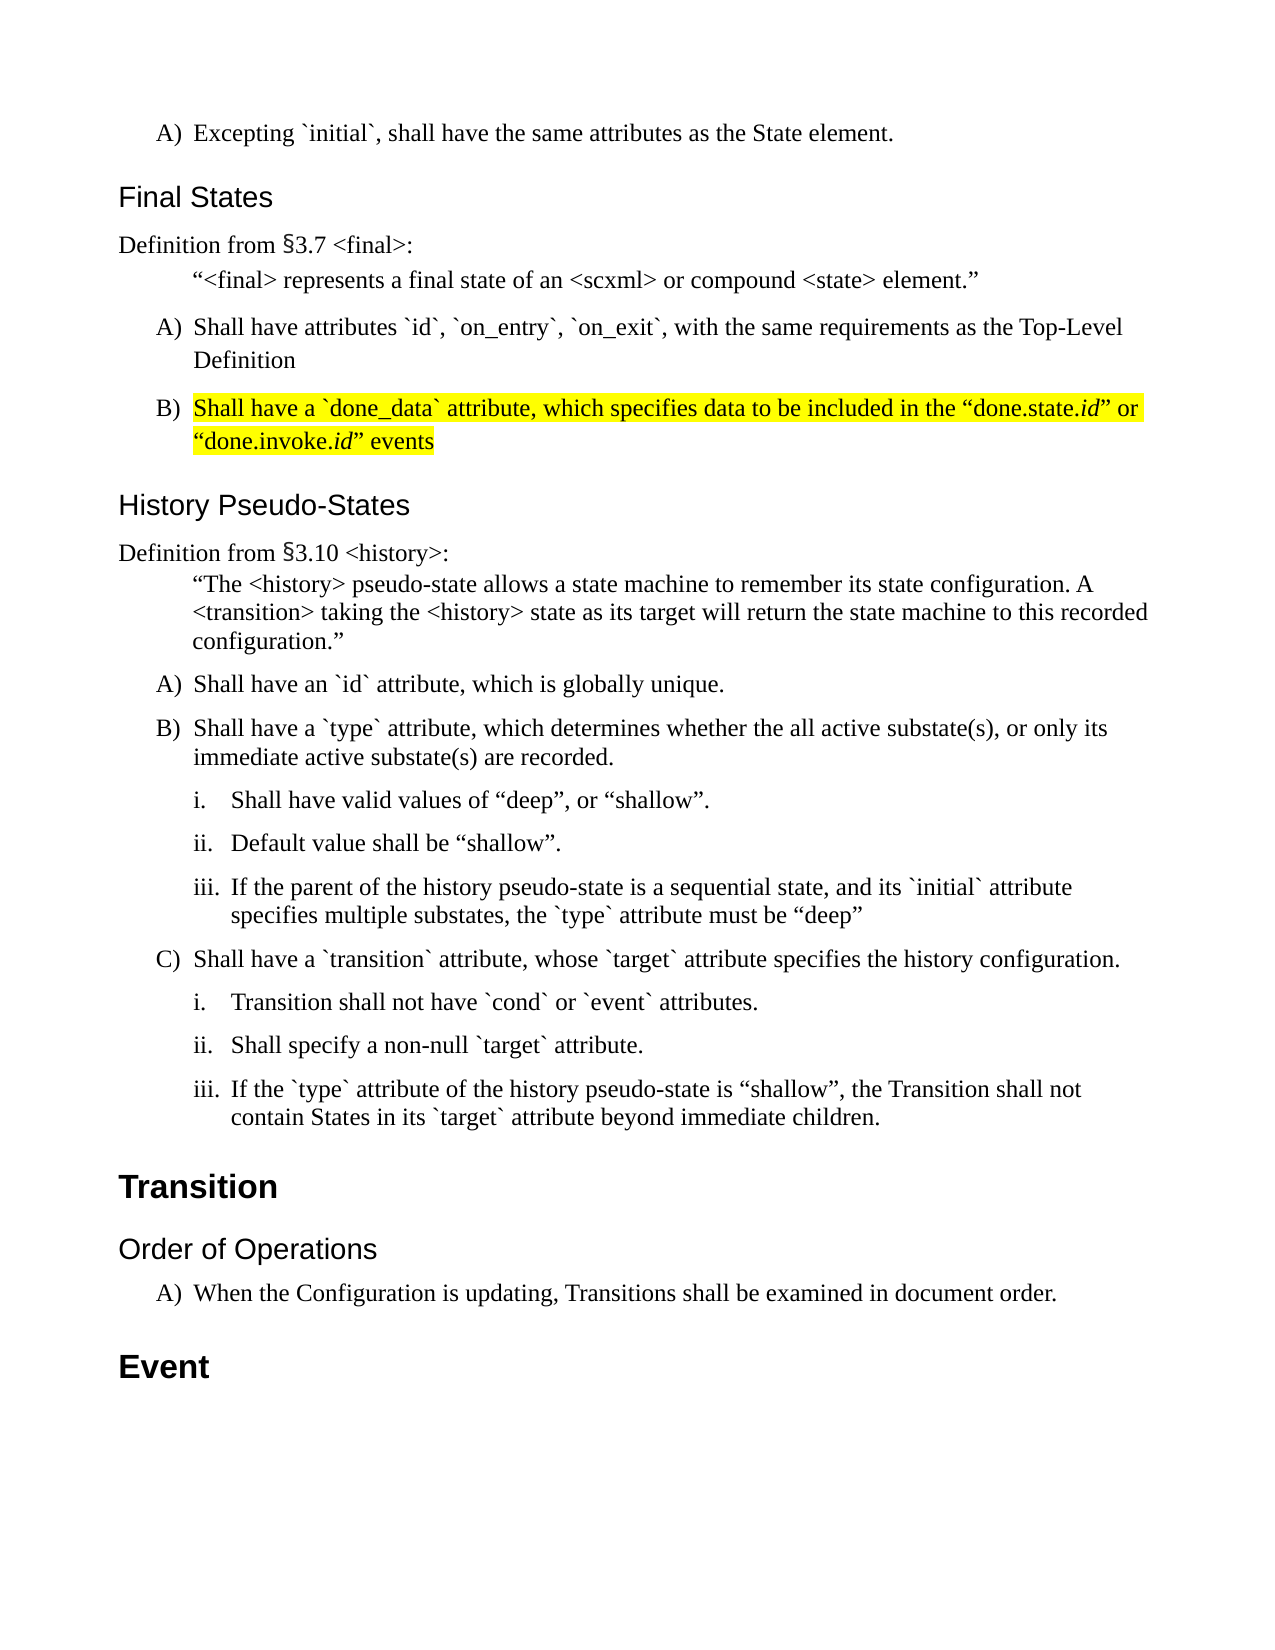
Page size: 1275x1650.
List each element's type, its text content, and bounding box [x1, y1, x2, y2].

list Default value shall be “shallow”. [193, 828, 1157, 857]
list Excepting `initial`, shall have the same attributes as the State element. [156, 118, 1157, 147]
text Definition from §3.10 <history>: “The <history> pseudo-state allows a state machine to remember its state configuration. A <transition> taking the <history> state as its target will return the state machine to this recorded configuration.” [118, 534, 1157, 655]
list When the Configuration is updating, Transitions shall be examined in document order. [156, 1278, 1157, 1307]
list Shall have attributes `id`, `on_entry`, `on_exit`, with the same requirements as the Top-Level Definition [156, 312, 1157, 374]
list If the parent of the history pseudo-state is a sequential state, and its `initial` attribute specifies multiple substates, the `type` attribute must be “deep” [193, 872, 1157, 929]
subtitle History Pseudo-States [118, 488, 1157, 522]
list Shall specify a non-null `target` attribute. [193, 1030, 1157, 1059]
text Definition from §3.7 <final>: “<final> represents a final state of an <scxml> or compound <state> element.” [118, 227, 1157, 294]
list Shall have valid values of “deep”, or “shallow”. [193, 785, 1157, 814]
subtitle Order of Operations [118, 1232, 1157, 1266]
subtitle Event [118, 1347, 1157, 1386]
list If the `type` attribute of the history pseudo-state is “shallow”, the Transition shall not contain States in its `target` attribute beyond immediate children. [193, 1074, 1157, 1131]
subtitle Transition [118, 1167, 1157, 1205]
subtitle Final States [118, 180, 1157, 214]
list Shall have a `done_data` attribute, which specifies data to be included in the “done.state.id” or “done.invoke.id” events [156, 393, 1157, 455]
list Transition shall not have `cond` or `event` attributes. [193, 987, 1157, 1016]
list Shall have a `transition` attribute, whose `target` attribute specifies the history configuration. [156, 944, 1157, 972]
list Shall have a `type` attribute, which determines whether the all active substate(s), or only its immediate active substate(s) are recorded. [156, 713, 1157, 770]
list Shall have an `id` attribute, which is globally unique. [156, 669, 1157, 698]
